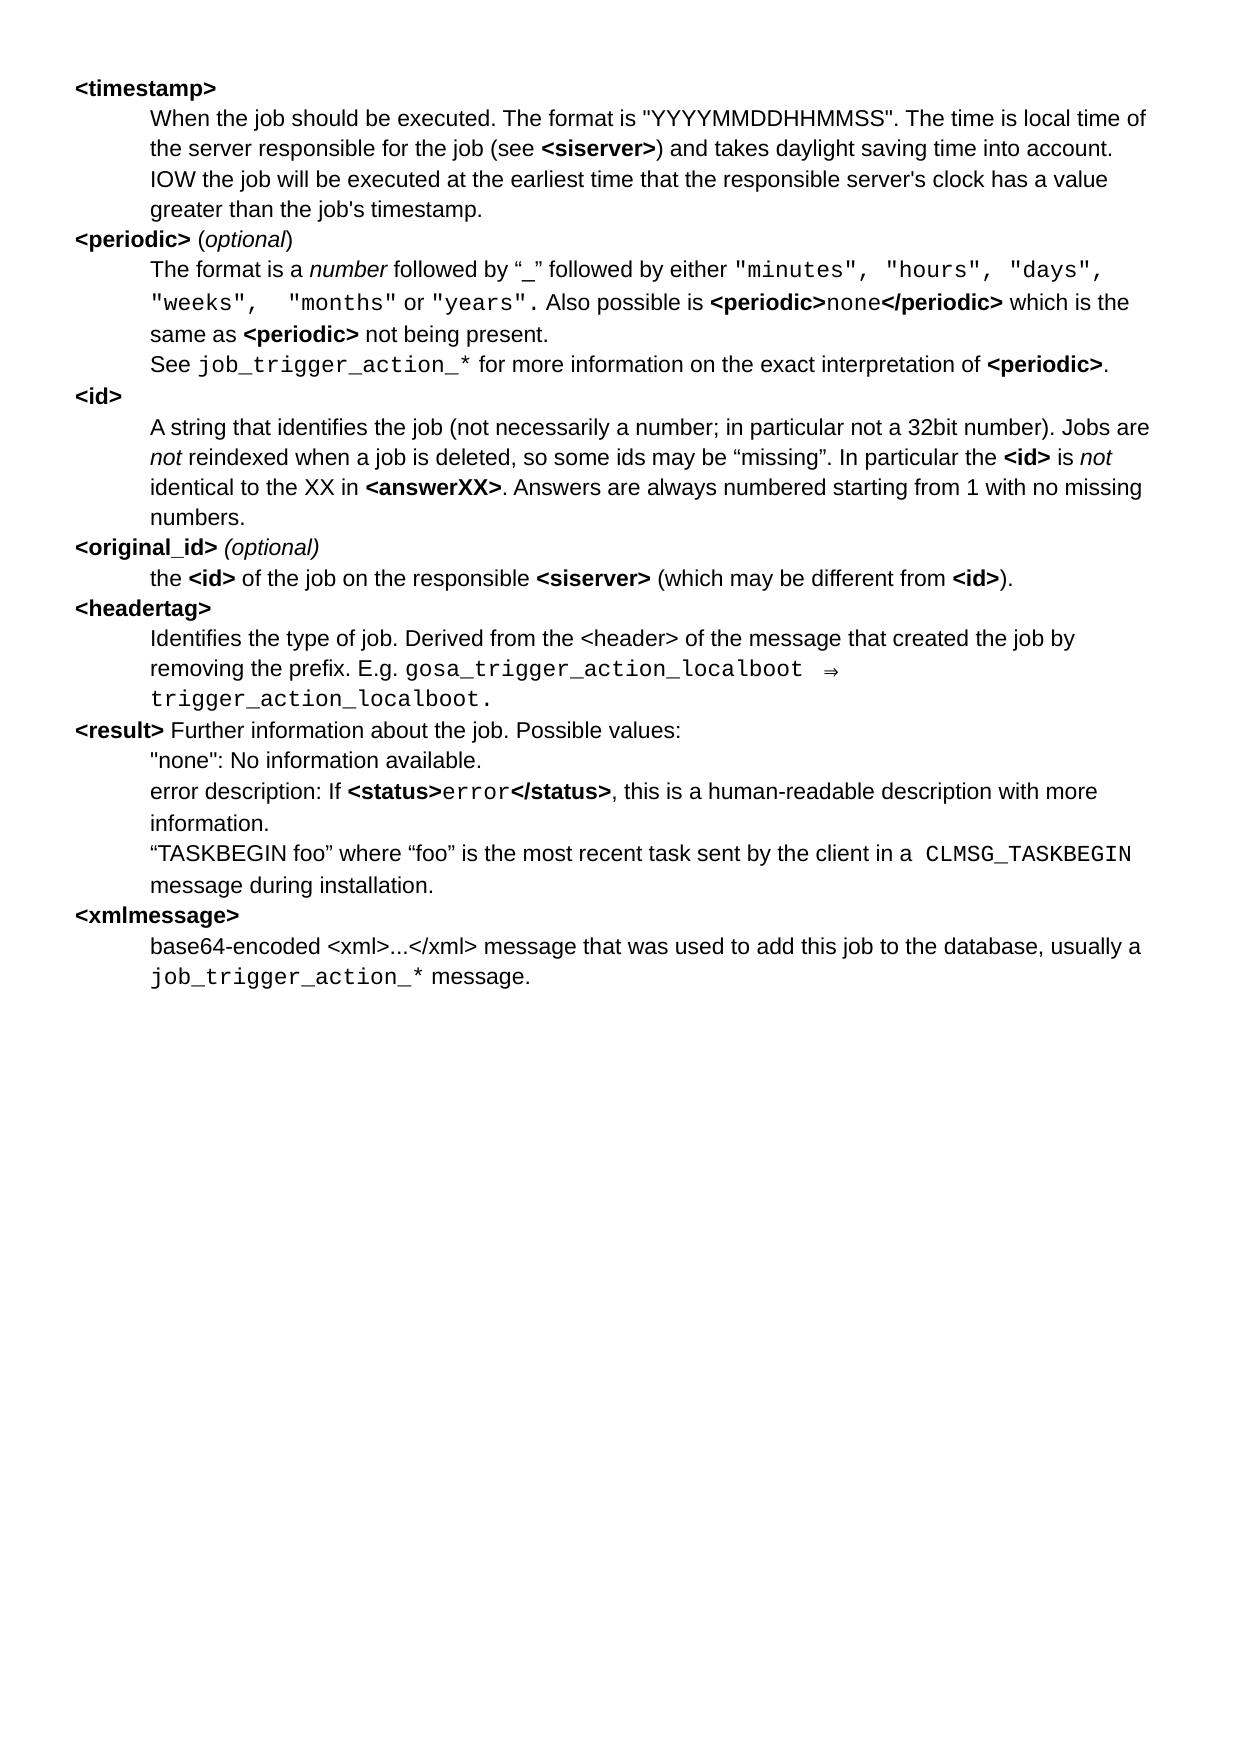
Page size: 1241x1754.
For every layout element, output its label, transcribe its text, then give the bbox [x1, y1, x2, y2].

text the <id> of the job on the responsible <siserver> (which may be different from <id>). [150, 564, 1165, 591]
text When the job should be executed. The format is "YYYYMMDDHHMMSS". The time is local time of the server responsible for the job (see <siserver>) and takes daylight saving time into account. IOW the job will be executed at the earliest time that the responsible server's clock has a value greater than the job's timestamp. [150, 105, 1165, 222]
text <headertag> [75, 595, 1165, 621]
text Identifies the type of job. Derived from the <header> of the message that created the job by removing the prefix. E.g. gosa_trigger_action_localboot ⇒ trigger_action_localboot. [150, 625, 1165, 713]
text error description: If <status>error</status>, this is a human-readable description with more information. [150, 778, 1165, 836]
text See job_trigger_action_* for more information on the exact interpretation of <periodic>. [150, 351, 1165, 379]
text <result> Further information about the job. Possible values: [75, 717, 1165, 743]
text "none": No information available. [150, 747, 1165, 774]
text A string that identifies the job (not necessarily a number; in particular not a 32bit number). Jobs are not reindexed when a job is deleted, so some ids may be “missing”. In particular the <id> is not identical to the XX in <answerXX>. Answers are always numbered starting from 1 with no missing numbers. [150, 413, 1165, 531]
text <periodic> (optional) [75, 226, 1165, 252]
text <original_id> (optional) [75, 534, 1165, 561]
text <xmlmessage> [75, 902, 1165, 929]
text base64-encoded <xml>...</xml> message that was used to add this job to the database, usually a job_trigger_action_* message. [150, 933, 1165, 991]
text <timestamp> [75, 75, 1165, 101]
text <id> [75, 383, 1165, 410]
text “TASKBEGIN foo” where “foo” is the most recent task sent by the client in a CLMSG_TASKBEGIN message during installation. [150, 840, 1165, 898]
text The format is a number followed by “_” followed by either "minutes", "hours", "days", "weeks", "months" or "years". Also possible is <periodic>none</periodic> which is the same as <periodic> not being present. [150, 256, 1165, 347]
